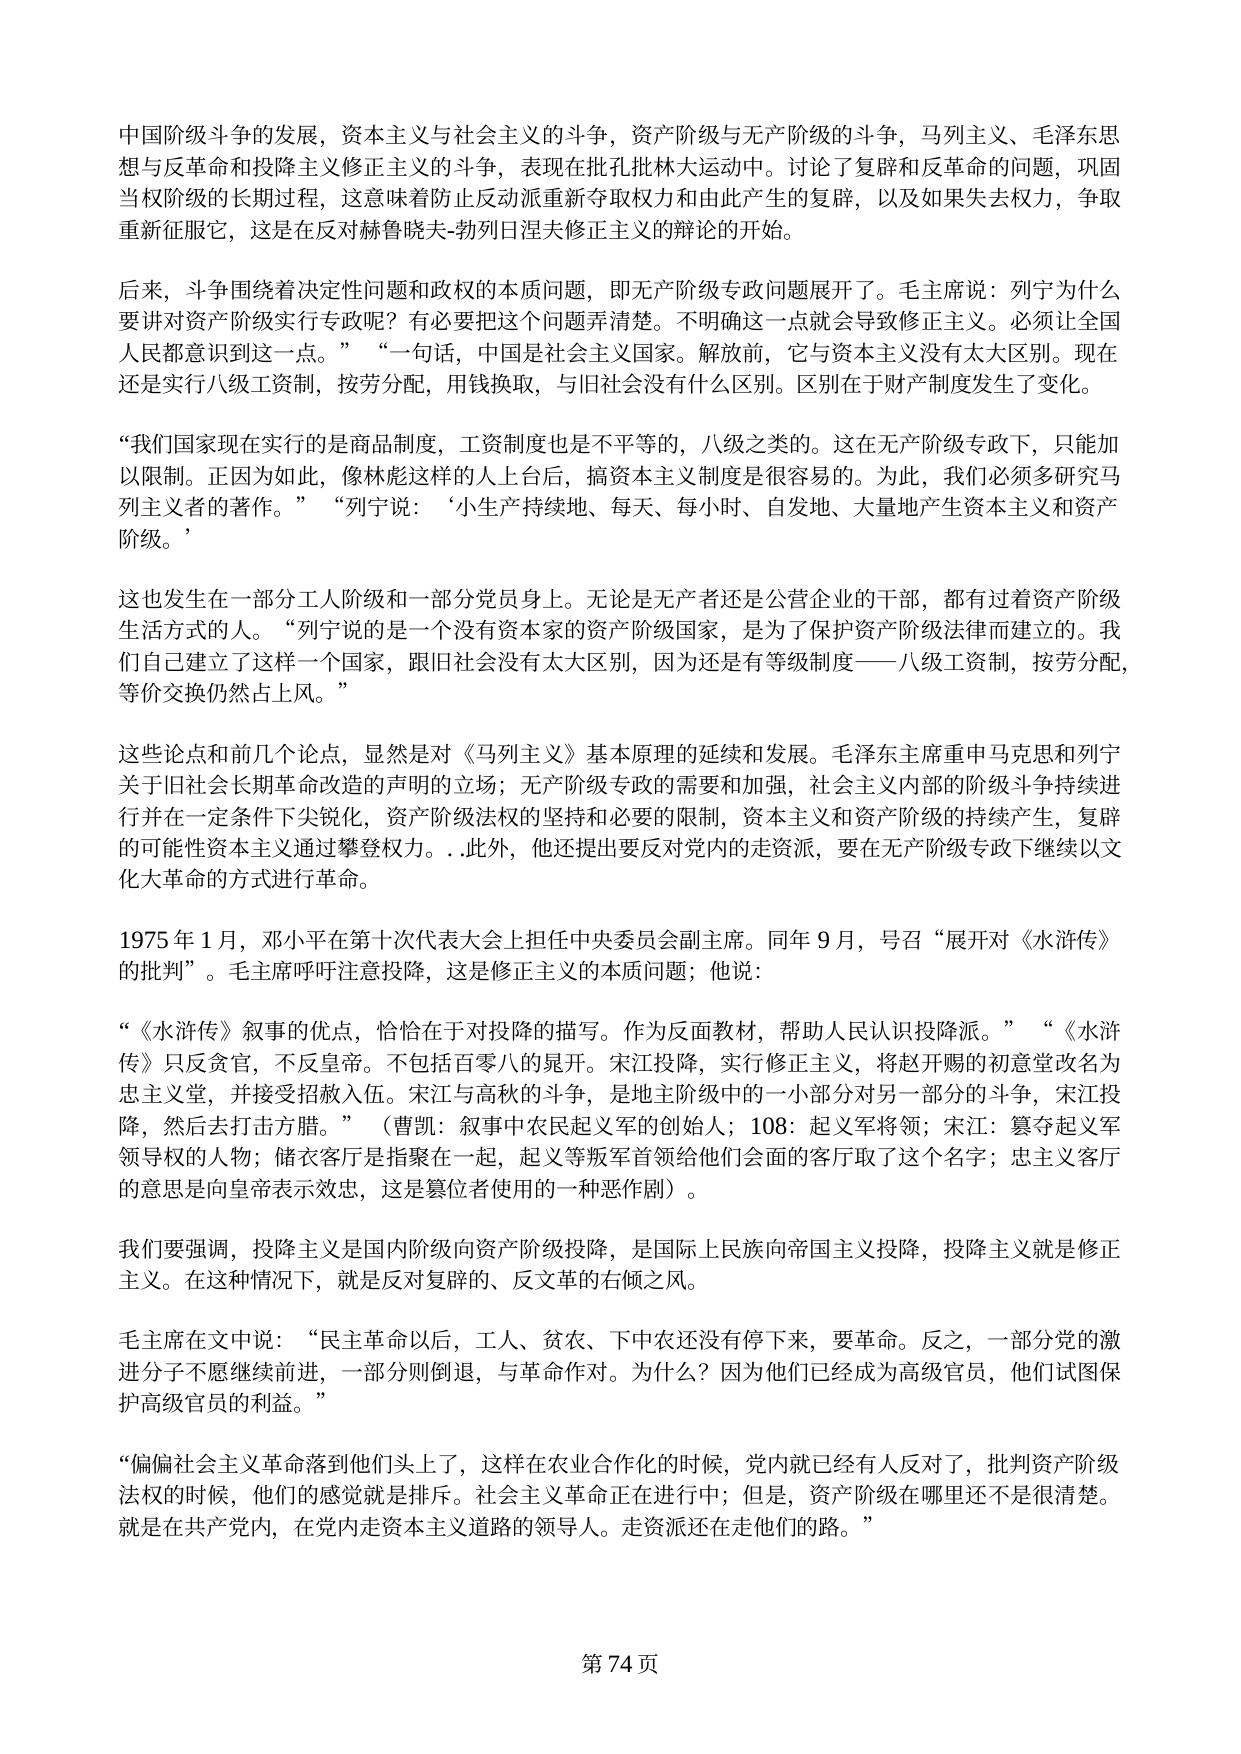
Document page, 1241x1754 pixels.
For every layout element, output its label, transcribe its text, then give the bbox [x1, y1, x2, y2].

text 后来，斗争围绕着决定性问题和政权的本质问题，即无产阶级专政问题展开了。毛主席说：列宁为什么要讲对资产阶级实行专政呢？有必要把这个问题弄清楚。不明确这一点就会导致修正主义。必须让全国人民都意识到这一点。” “一句话，中国是社会主义国家。解放前，它与资本主义没有太大区别。现在还是实行八级工资制，按劳分配，用钱换取，与旧社会没有什么区别。区别在于财产制度发生了变化。 [118, 273, 1122, 399]
text 我们要强调，投降主义是国内阶级向资产阶级投降，是国际上民族向帝国主义投降，投降主义就是修正主义。在这种情况下，就是反对复辟的、反文革的右倾之风。 [118, 1232, 1122, 1295]
text 这也发生在一部分工人阶级和一部分党员身上。无论是无产者还是公营企业的干部，都有过着资产阶级生活方式的人。“列宁说的是一个没有资本家的资产阶级国家，是为了保护资产阶级法律而建立的。我们自己建立了这样一个国家，跟旧社会没有太大区别，因为还是有等级制度——八级工资制，按劳分配，等价交换仍然占上风。” [118, 582, 1122, 708]
text “偏偏社会主义革命落到他们头上了，这样在农业合作化的时候，党内就已经有人反对了，批判资产阶级法权的时候，他们的感觉就是排斥。社会主义革命正在进行中；但是，资产阶级在哪里还不是很清楚。就是在共产党内，在党内走资本主义道路的领导人。走资派还在走他们的路。” [118, 1447, 1122, 1541]
text 中国阶级斗争的发展，资本主义与社会主义的斗争，资产阶级与无产阶级的斗争，马列主义、毛泽东思想与反革命和投降主义修正主义的斗争，表现在批孔批林大运动中。讨论了复辟和反革命的问题，巩固当权阶级的长期过程，这意味着防止反动派重新夺取权力和由此产生的复辟，以及如果失去权力，争取重新征服它，这是在反对赫鲁晓夫-勃列日涅夫修正主义的辩论的开始。 [118, 118, 1122, 244]
text “我们国家现在实行的是商品制度，工资制度也是不平等的，八级之类的。这在无产阶级专政下，只能加以限制。正因为如此，像林彪这样的人上台后，搞资本主义制度是很容易的。为此，我们必须多研究马列主义者的著作。” “列宁说：‘小生产持续地、每天、每小时、自发地、大量地产生资本主义和资产阶级。’ [118, 428, 1122, 553]
text 毛主席在文中说：“民主革命以后，工人、贫农、下中农还没有停下来，要革命。反之，一部分党的激进分子不愿继续前进，一部分则倒退，与革命作对。为什么？因为他们已经成为高级官员，他们试图保护高级官员的利益。” [118, 1324, 1122, 1418]
text “《水浒传》叙事的优点，恰恰在于对投降的描写。作为反面教材，帮助人民认识投降派。” “《水浒传》只反贪官，不反皇帝。不包括百零八的晁开。宋江投降，实行修正主义，将赵开赐的初意堂改名为忠主义堂，并接受招赦入伍。宋江与高秋的斗争，是地主阶级中的一小部分对另一部分的斗争，宋江投降，然后去打击方腊。” （曹凯：叙事中农民起义军的创始人；108：起义军将领；宋江：篡夺起义军领导权的人物；储衣客厅是指聚在一起，起义等叛军首领给他们会面的客厅取了这个名字；忠主义客厅的意思是向皇帝表示效忠，这是篡位者使用的一种恶作剧）。 [118, 1014, 1122, 1203]
text 1975年1月，邓小平在第十次代表大会上担任中央委员会副主席。同年9月，号召“展开对《水浒传》的批判”。毛主席呼吁注意投降，这是修正主义的本质问题；他说： [118, 923, 1122, 986]
text 这些论点和前几个论点，显然是对《马列主义》基本原理的延续和发展。毛泽东主席重申马克思和列宁关于旧社会长期革命改造的声明的立场；无产阶级专政的需要和加强，社会主义内部的阶级斗争持续进行并在一定条件下尖锐化，资产阶级法权的坚持和必要的限制，资本主义和资产阶级的持续产生，复辟的可能性资本主义通过攀登权力。. .此外，他还提出要反对党内的走资派，要在无产阶级专政下继续以文化大革命的方式进行革命。 [118, 737, 1122, 894]
